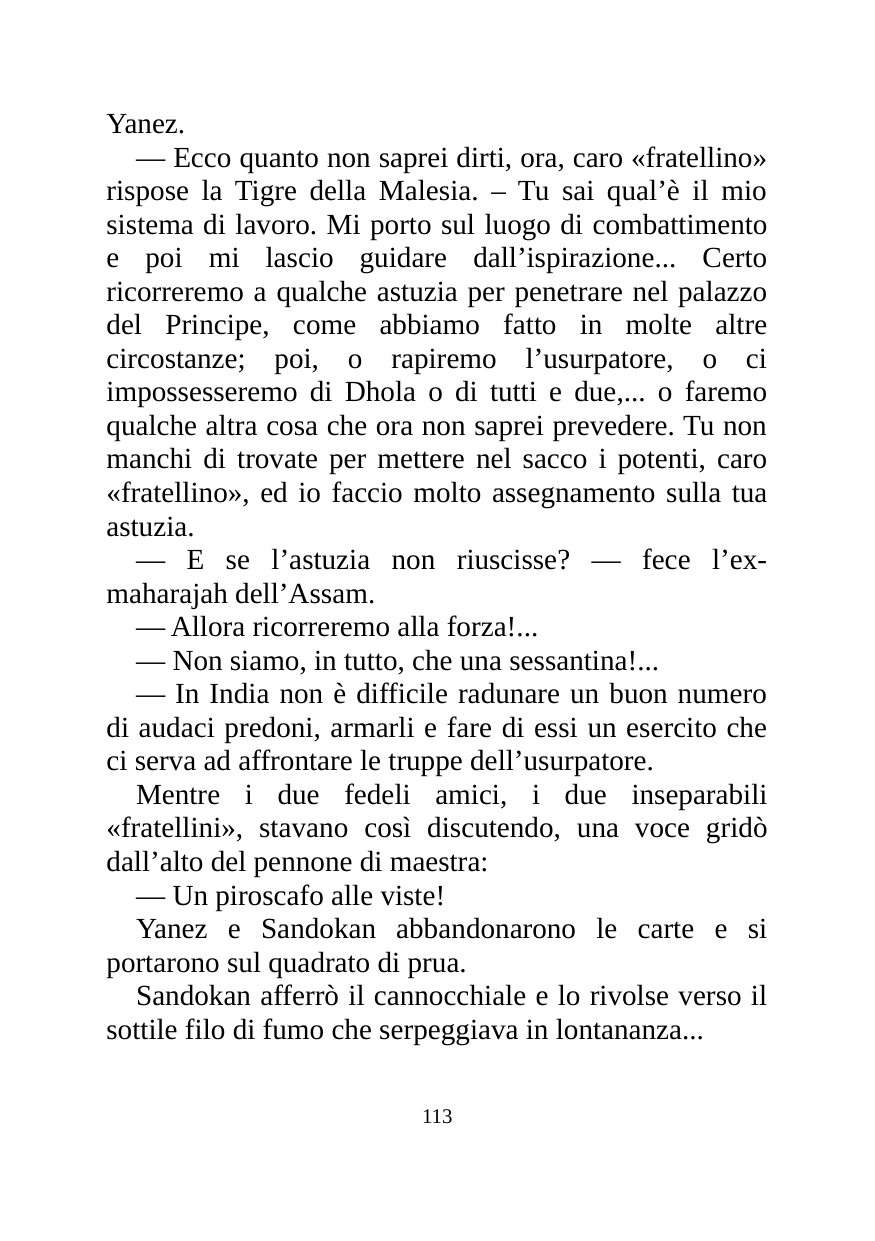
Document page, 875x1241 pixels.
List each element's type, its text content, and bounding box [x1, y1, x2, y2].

text Yanez e Sandokan abbandonarono le carte e si portarono sul quadrato di prua. [106, 911, 768, 978]
text Mentre i due fedeli amici, i due inseparabili «fratellini», stavano così discutendo, una voce gridò dall’alto del pennone di maestra: [106, 777, 768, 878]
text — In India non è difficile radunare un buon numero di audaci predoni, armarli e fare di essi un esercito che ci serva ad affrontare le truppe dell’usurpatore. [106, 676, 768, 777]
text Sandokan afferrò il cannocchiale e lo rivolse verso il sottile filo di fumo che serpeggiava in lontananza... [106, 978, 768, 1045]
text — E se l’astuzia non riuscisse? — fece l’ex-maharajah dell’Assam. [106, 542, 768, 609]
text — Non siamo, in tutto, che una sessantina!... [106, 643, 768, 676]
text — Ecco quanto non saprei dirti, ora, caro «fratellino» rispose la Tigre della Malesia. – Tu sai qual’è il mio sistema di lavoro. Mi porto sul luogo di combattimento e poi mi lascio guidare dall’ispirazione... Certo ricorreremo a qualche astuzia per penetrare nel palazzo del Principe, come abbiamo fatto in molte altre circostanze; poi, o rapiremo l’usurpatore, o ci impossesseremo di Dhola o di tutti e due,... o faremo qualche altra cosa che ora non saprei prevedere. Tu non manchi di trovate per mettere nel sacco i potenti, caro «fratellino», ed io faccio molto assegnamento sulla tua astuzia. [106, 140, 768, 542]
text — Un piroscafo alle viste! [106, 878, 768, 911]
text — Allora ricorreremo alla forza!... [106, 609, 768, 643]
text Yanez. [106, 106, 768, 140]
